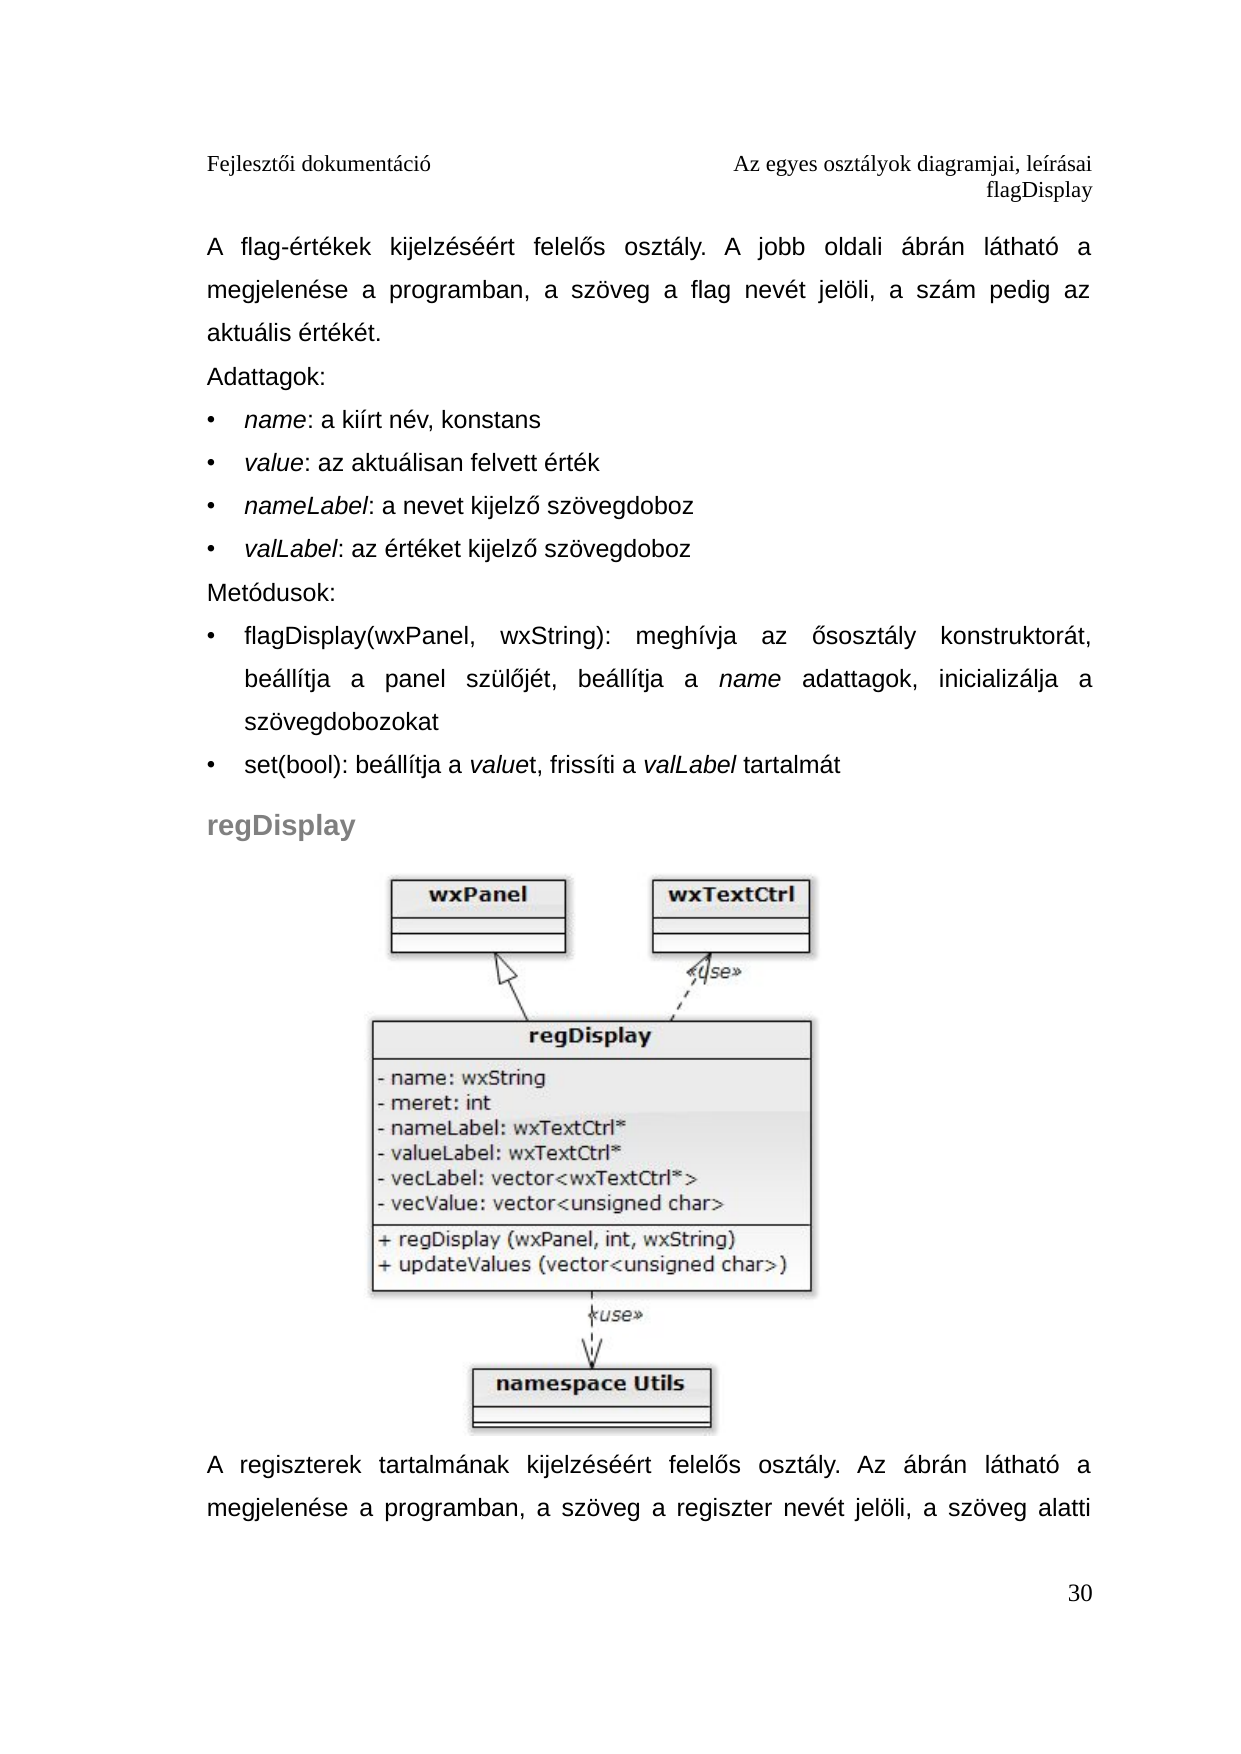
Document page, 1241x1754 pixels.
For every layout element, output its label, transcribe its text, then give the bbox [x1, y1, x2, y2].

list nameLabel: a nevet kijelző szövegdoboz [207, 491, 1093, 520]
list valLabel: az értéket kijelző szövegdoboz [207, 534, 1093, 563]
subtitle regDisplay [207, 808, 1093, 842]
text Metódusok: [207, 578, 1093, 606]
text Adattagok: [207, 362, 1093, 390]
picture [363, 862, 823, 1436]
list name: a kiírt név, konstans [207, 405, 1093, 433]
list set(bool): beállítja a valuet, frissíti a valLabel tartalmát [207, 750, 1093, 779]
text A flag-értékek kijelzéséért felelős osztály. A jobb oldali ábrán látható a megjelenése a programban, a szöveg a flag nevét jelöli, a szám pedig az aktuális értékét. [207, 232, 1093, 347]
list value: az aktuálisan felvett érték [207, 448, 1093, 477]
text A regiszterek tartalmának kijelzéséért felelős osztály. Az ábrán látható a megjelenése a programban, a szöveg a regiszter nevét jelöli, a szöveg alatti [207, 854, 1093, 1522]
list flagDisplay(wxPanel, wxString): meghívja az ősosztály konstruktorát, beállítja a panel szülőjét, beállítja a name adattagok, inicializálja a szövegdobozokat [207, 621, 1093, 736]
